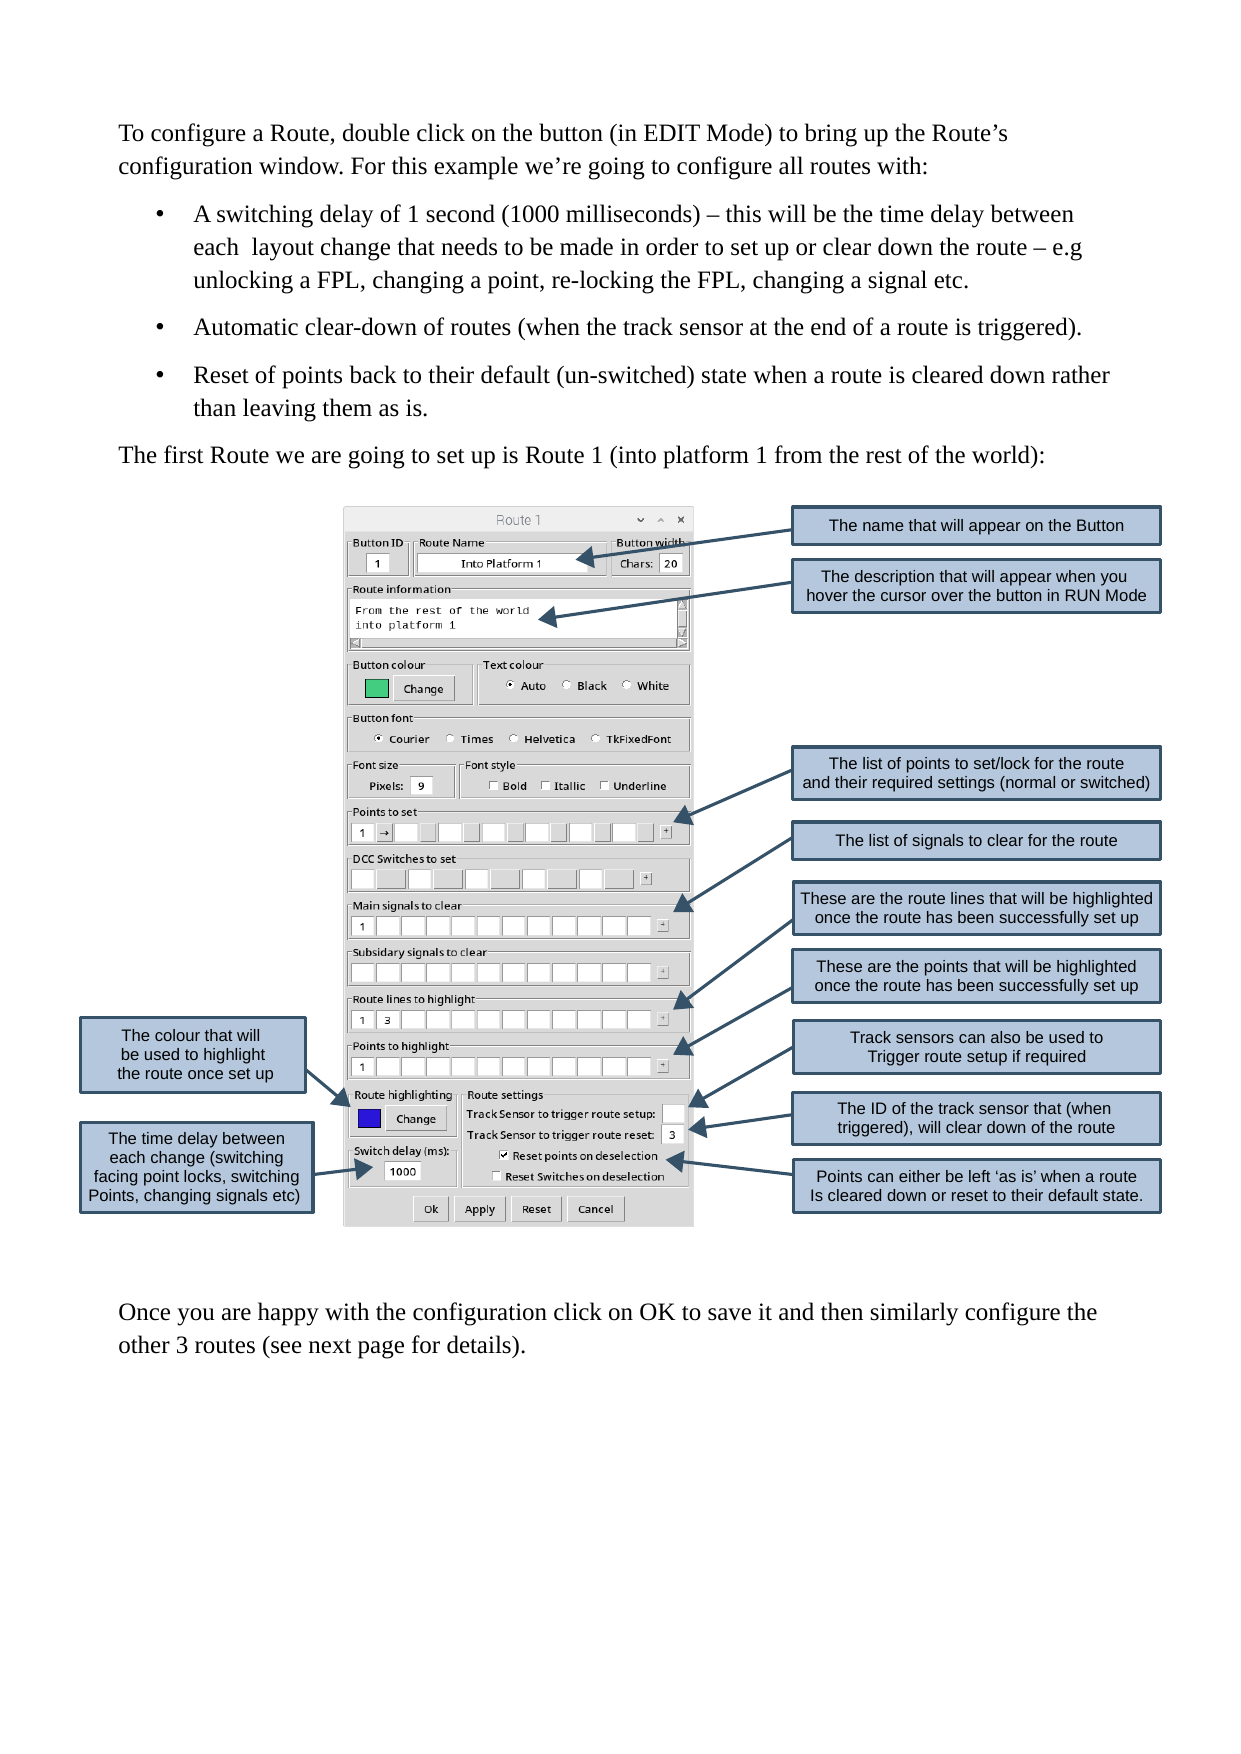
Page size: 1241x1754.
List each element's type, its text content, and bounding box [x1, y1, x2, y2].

list Reset of points back to their default (un-switched) state when a route is cleared down rather than leaving them as is. [156, 360, 1122, 422]
list Automatic clear-down of routes (when the track sensor at the end of a route is triggered). [156, 312, 1122, 341]
text To configure a Route, double click on the button (in EDIT Mode) to bring up the Route’s configuration window. For this example we’re going to configure all routes with: [118, 118, 1122, 180]
text The first Route we are going to set up is Route 1 (into platform 1 from the rest of the world): [118, 441, 1122, 469]
list A switching delay of 1 second (1000 milliseconds) – this will be the time delay between each layout change that needs to be made in order to set up or clear down the route – e.g unlocking a FPL, changing a point, re-locking the FPL, changing a signal etc. [156, 199, 1122, 293]
picture [343, 506, 694, 1227]
text Once you are happy with the configuration click on OK to save it and then similarly configure the other 3 routes (see next page for details). [118, 1297, 1122, 1359]
picture [689, 997, 694, 1006]
